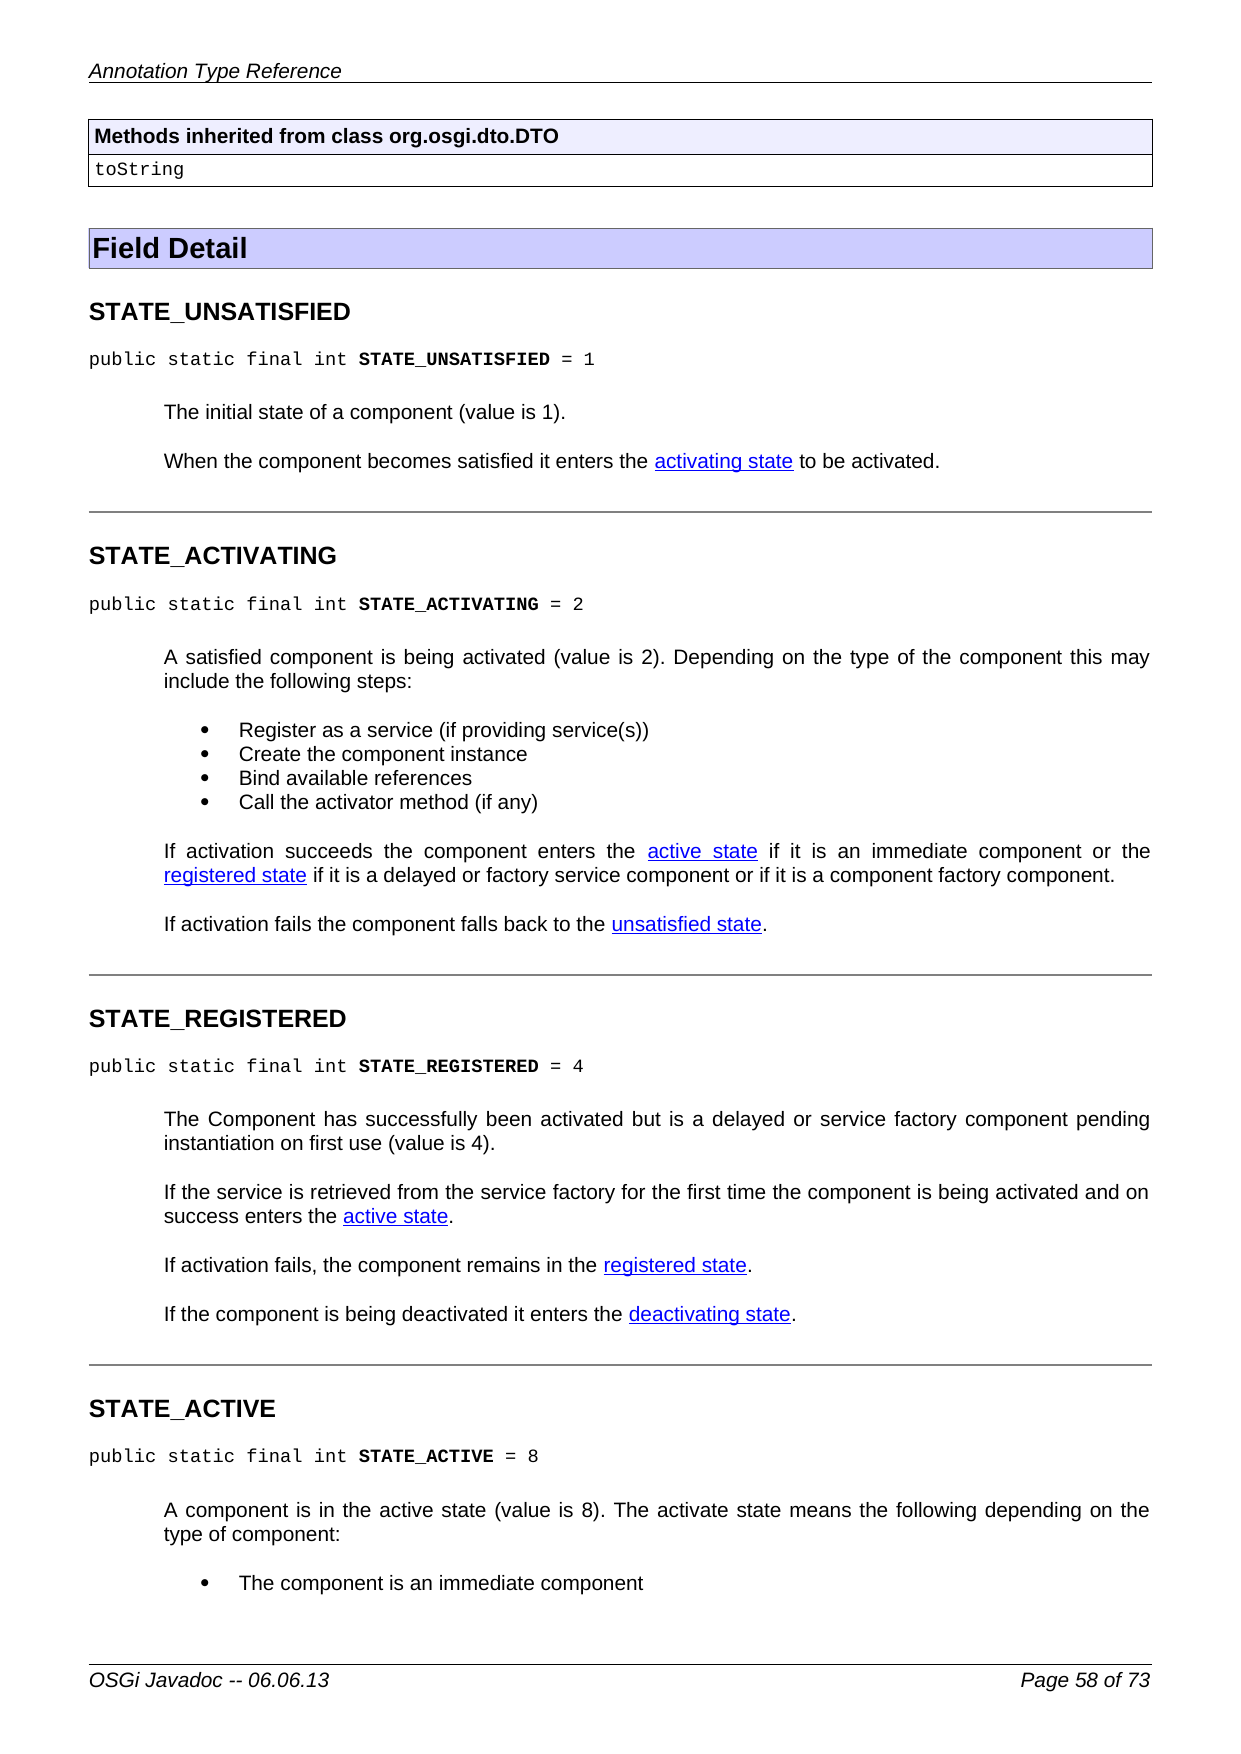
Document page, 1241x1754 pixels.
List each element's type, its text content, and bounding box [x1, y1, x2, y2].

subtitle STATE_ACTIVATING [88, 541, 1152, 570]
table_header Methods inherited from class org.osgi.dto.DTO [89, 120, 1152, 154]
text If activation succeeds the component enters the active state if it is an immediate component or the registered state if it is a delayed or factory service component or if it is a component factory component. [163, 839, 1152, 887]
text The Component has successfully been activated but is a delayed or service factory component pending instantiation on first use (value is 4). [163, 1107, 1152, 1155]
subtitle STATE_ACTIVE [88, 1394, 1152, 1423]
text If activation fails the component falls back to the unsatisfied state. [163, 912, 1152, 936]
text A satisfied component is being activated (value is 2). Depending on the type of the component this may include the following steps: [163, 645, 1152, 693]
table_cell toString [89, 155, 1152, 186]
text If activation fails, the component remains in the registered state. [163, 1253, 1152, 1277]
text public static final int STATE_ACTIVE = 8 [88, 1447, 1152, 1468]
text public static final int STATE_REGISTERED = 4 [88, 1057, 1152, 1078]
text If the component is being deactivated it enters the deactivating state. [163, 1302, 1152, 1326]
text A component is in the active state (value is 8). The activate state means the following depending on the type of component: [163, 1498, 1152, 1546]
subtitle STATE_UNSATISFIED [88, 297, 1152, 326]
list Create the component instance [201, 742, 1152, 766]
subtitle Field Detail [90, 229, 1152, 268]
text When the component becomes satisfied it enters the activating state to be activated. [163, 449, 1152, 473]
text public static final int STATE_UNSATISFIED = 1 [88, 350, 1152, 371]
list Register as a service (if providing service(s)) [201, 718, 1152, 742]
list The component is an immediate component [201, 1571, 1152, 1594]
subtitle STATE_REGISTERED [88, 1004, 1152, 1033]
text The initial state of a component (value is 1). [163, 400, 1152, 424]
text public static final int STATE_ACTIVATING = 2 [88, 594, 1152, 616]
list Call the activator method (if any) [201, 790, 1152, 814]
text If the service is retrieved from the service factory for the first time the component is being activated and on success enters the active state. [163, 1180, 1152, 1228]
list Bind available references [201, 766, 1152, 790]
